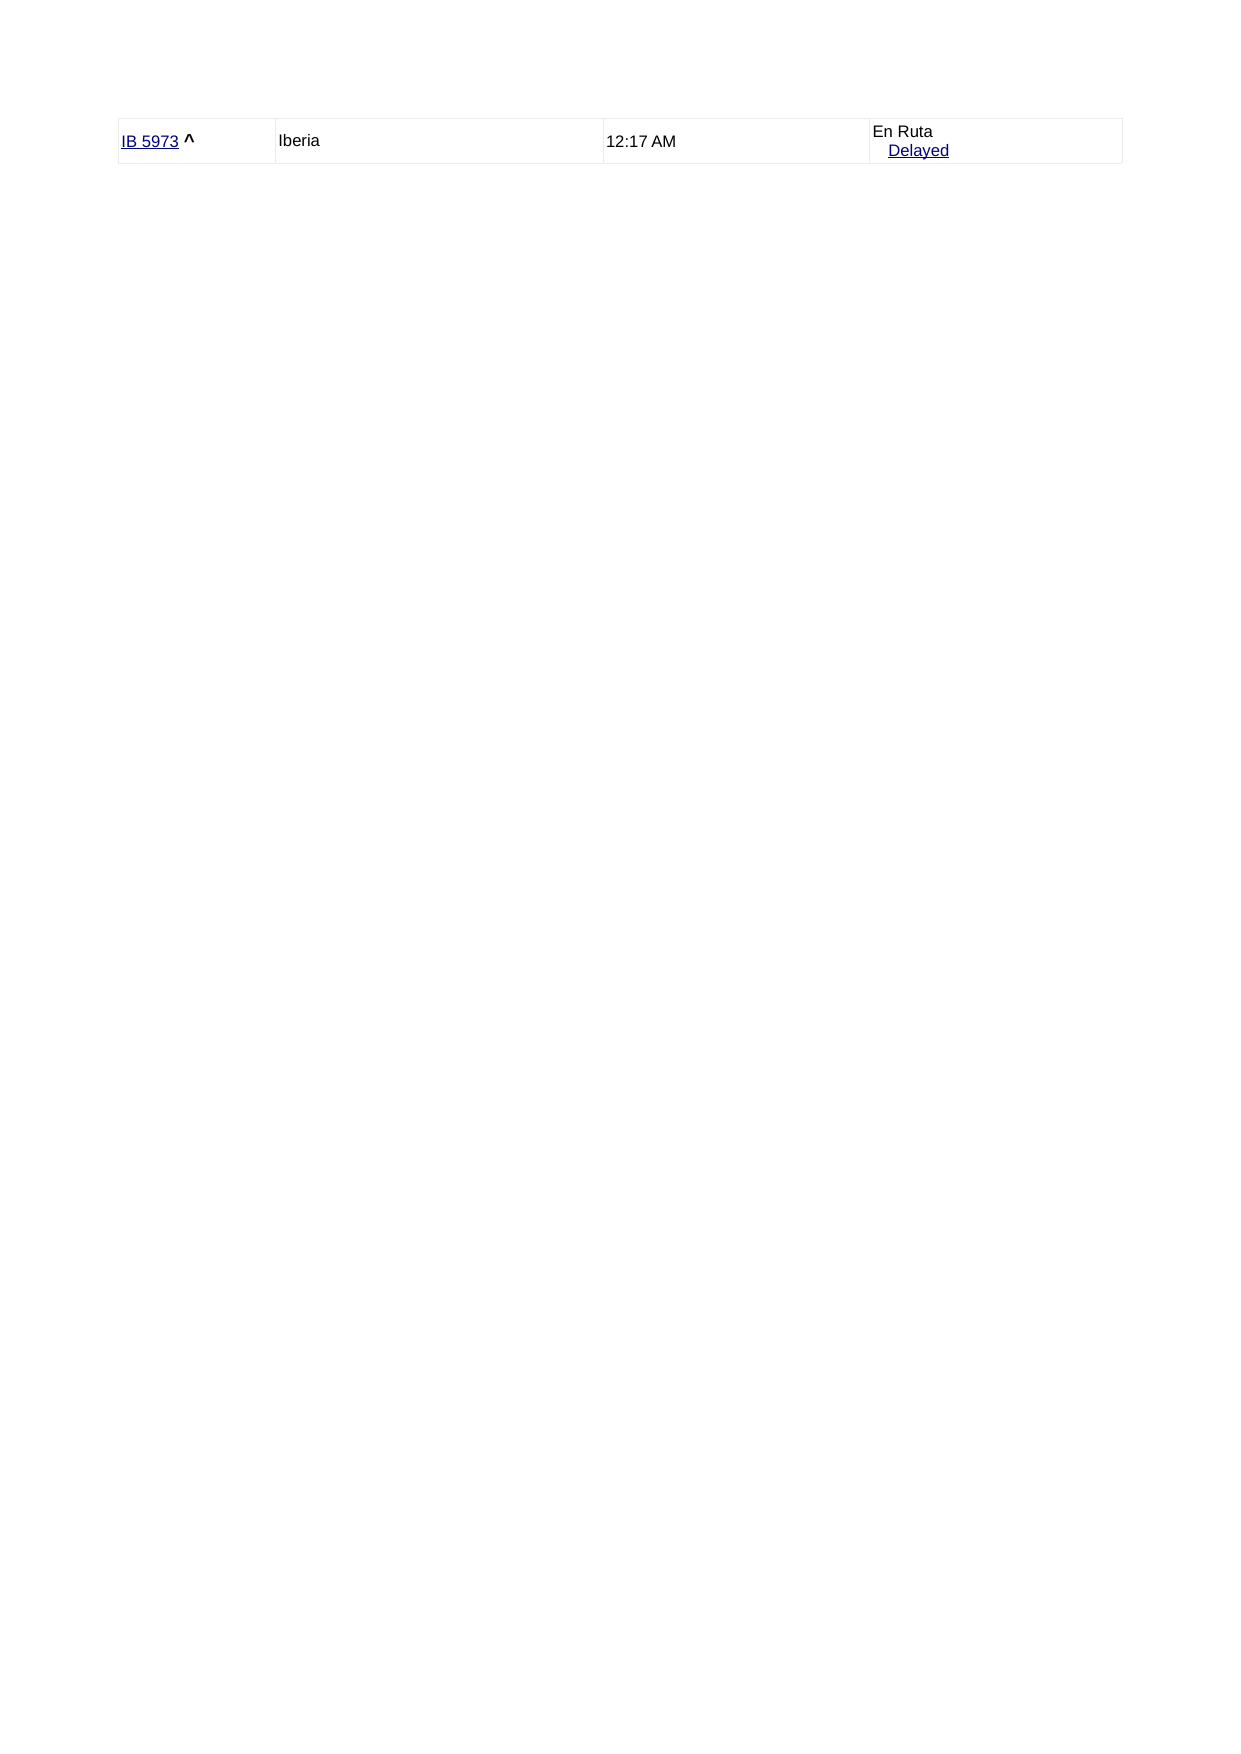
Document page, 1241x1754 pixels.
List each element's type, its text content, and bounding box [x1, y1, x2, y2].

table_cell En Ruta Delayed [870, 119, 1122, 163]
table_cell Iberia [276, 119, 603, 163]
table_cell IB 5973 ^ [119, 119, 275, 163]
table_cell 12:17 AM [604, 119, 869, 163]
